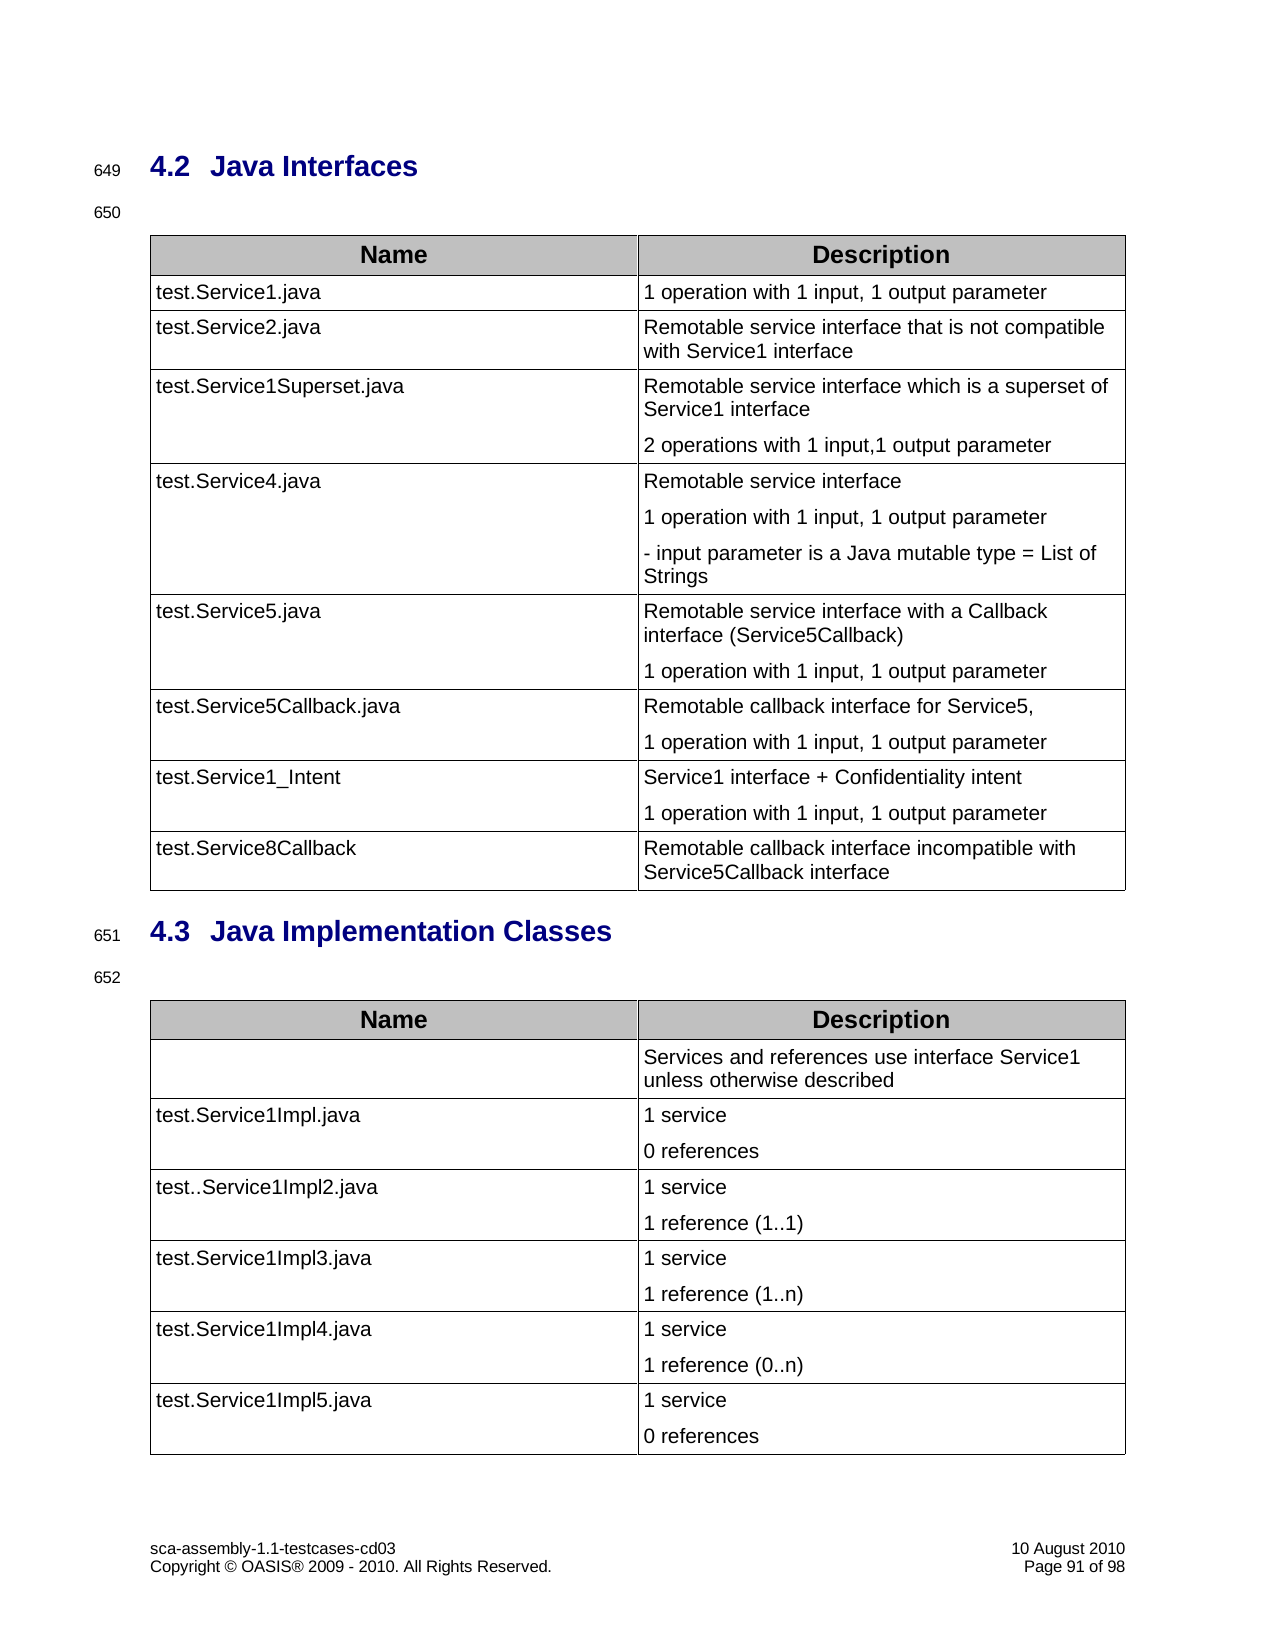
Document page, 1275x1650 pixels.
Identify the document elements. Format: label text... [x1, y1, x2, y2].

table_cell Service1 interface + Confidentiality intent 1 operation with 1 input, 1 output parameter [639, 761, 1125, 831]
table_header Description [639, 236, 1125, 275]
table_cell test.Service5.java [151, 595, 637, 689]
table_cell test..Service1Impl2.java [151, 1170, 637, 1240]
table_cell Remotable callback interface for Service5, 1 operation with 1 input, 1 output parameter [639, 690, 1125, 760]
table_cell Remotable service interface 1 operation with 1 input, 1 output parameter - input parameter is a Java mutable type = List of Strings [639, 464, 1125, 594]
table_cell 1 service 1 reference (0..n) [639, 1312, 1125, 1383]
table_cell test.Service8Callback [151, 832, 637, 890]
table_cell [151, 1040, 637, 1098]
table_cell Services and references use interface Service1 unless otherwise described [639, 1040, 1125, 1098]
table_cell test.Service1_Intent [151, 761, 637, 831]
table_cell test.Service1Impl4.java [151, 1312, 637, 1383]
table_cell Remotable service interface which is a superset of Service1 interface 2 operations with 1 input,1 output parameter [639, 370, 1125, 463]
subtitle Java Interfaces [150, 150, 1125, 182]
table_cell 1 service 0 references [639, 1099, 1125, 1169]
table_cell test.Service1.java [151, 276, 637, 310]
table_cell test.Service2.java [151, 311, 637, 369]
table_cell 1 service 0 references [639, 1384, 1125, 1454]
table_cell test.Service1Impl3.java [151, 1241, 637, 1311]
table_cell Remotable callback interface incompatible with Service5Callback interface [639, 832, 1125, 890]
table_cell Remotable service interface with a Callback interface (Service5Callback) 1 operation with 1 input, 1 output parameter [639, 595, 1125, 689]
table_header Name [151, 236, 637, 275]
table_header Name [151, 1001, 637, 1039]
table_header Description [639, 1001, 1125, 1039]
table_cell test.Service5Callback.java [151, 690, 637, 760]
table_cell test.Service1Impl.java [151, 1099, 637, 1169]
table_cell Remotable service interface that is not compatible with Service1 interface [639, 311, 1125, 369]
table_cell test.Service4.java [151, 464, 637, 594]
table_cell test.Service1Superset.java [151, 370, 637, 463]
subtitle Java Implementation Classes [150, 915, 1125, 947]
table_cell 1 service 1 reference (1..n) [639, 1241, 1125, 1311]
table_cell 1 service 1 reference (1..1) [639, 1170, 1125, 1240]
table_cell test.Service1Impl5.java [151, 1384, 637, 1454]
table_cell 1 operation with 1 input, 1 output parameter [639, 276, 1125, 310]
